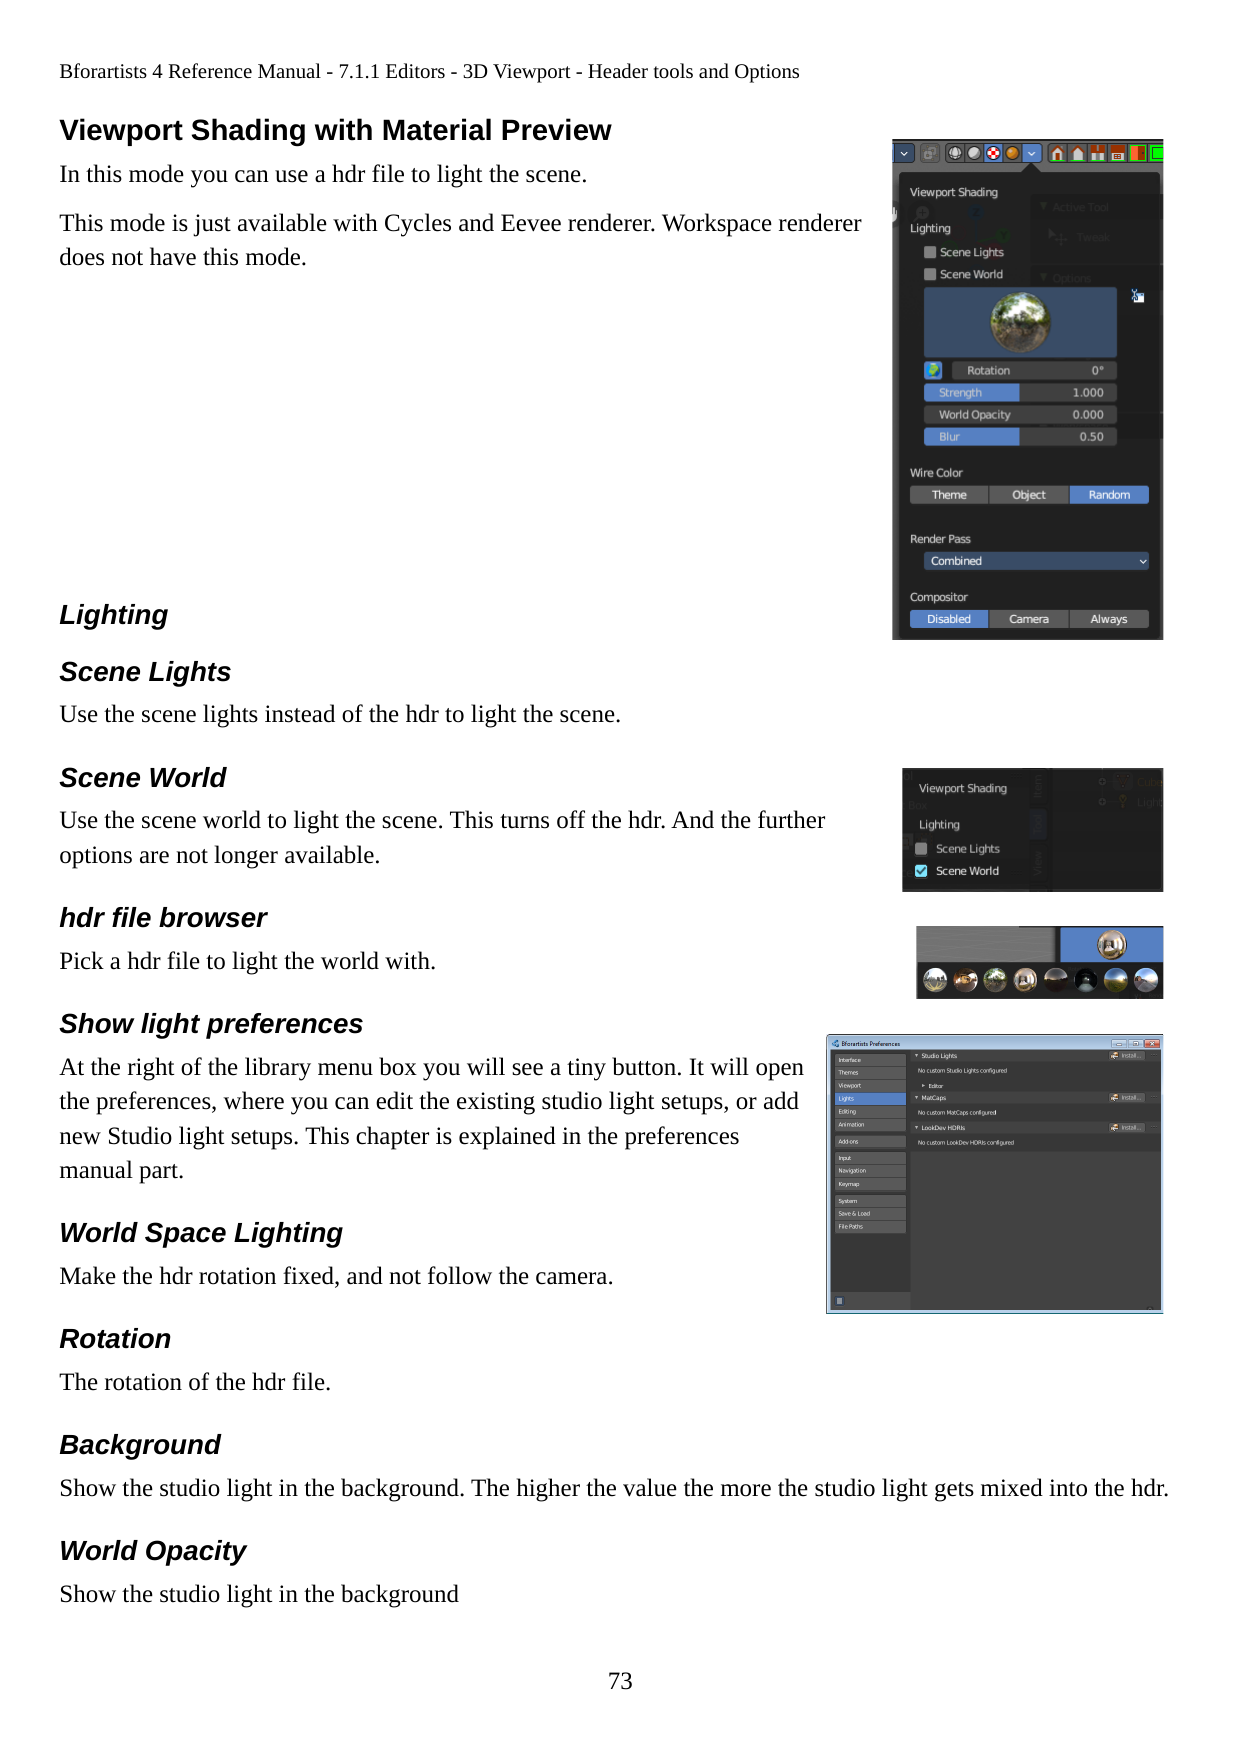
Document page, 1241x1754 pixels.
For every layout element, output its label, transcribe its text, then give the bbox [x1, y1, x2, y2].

text Show the studio light in the background [59, 1579, 1181, 1608]
subtitle Background [59, 1429, 1181, 1461]
text At the right of the library menu box you will see a tiny button. It will open the preferences, where you can edit the existing studio light setups, or add new Studio light setups. This chapter is explained in the preferences manual part. [59, 1052, 826, 1184]
subtitle Show light preferences [59, 1007, 1181, 1039]
text Pick a hdr file to light the world with. [59, 946, 916, 975]
text Show the studio light in the background. The higher the value the more the studio light gets mixed into the hdr. [59, 1473, 1181, 1502]
text In this mode you can use a hdr file to light the scene. [59, 159, 892, 188]
subtitle Lighting [59, 598, 892, 630]
subtitle Rotation [59, 1323, 1181, 1355]
subtitle Scene Lights [59, 655, 1181, 687]
subtitle [1164, 598, 1181, 630]
text Use the scene lights instead of the hdr to light the scene. [59, 699, 1181, 728]
text Make the hdr rotation fixed, and not follow the camera. [59, 1261, 826, 1290]
subtitle [1164, 1217, 1181, 1249]
text The rotation of the hdr file. [59, 1367, 1181, 1396]
picture [916, 926, 1164, 999]
subtitle World Opacity [59, 1535, 1181, 1567]
subtitle hdr file browser [59, 902, 1181, 933]
subtitle Scene World [59, 761, 1181, 793]
subtitle Viewport Shading with Material Preview [59, 113, 1181, 146]
picture [826, 1034, 1164, 1314]
text This mode is just available with Cycles and Eevee renderer. Workspace renderer does not have this mode. [59, 208, 892, 271]
picture [892, 139, 1164, 640]
text Use the scene world to light the scene. This turns off the hdr. And the further options are not longer available. [59, 806, 902, 869]
picture [902, 768, 1164, 892]
subtitle World Space Lighting [59, 1217, 826, 1249]
